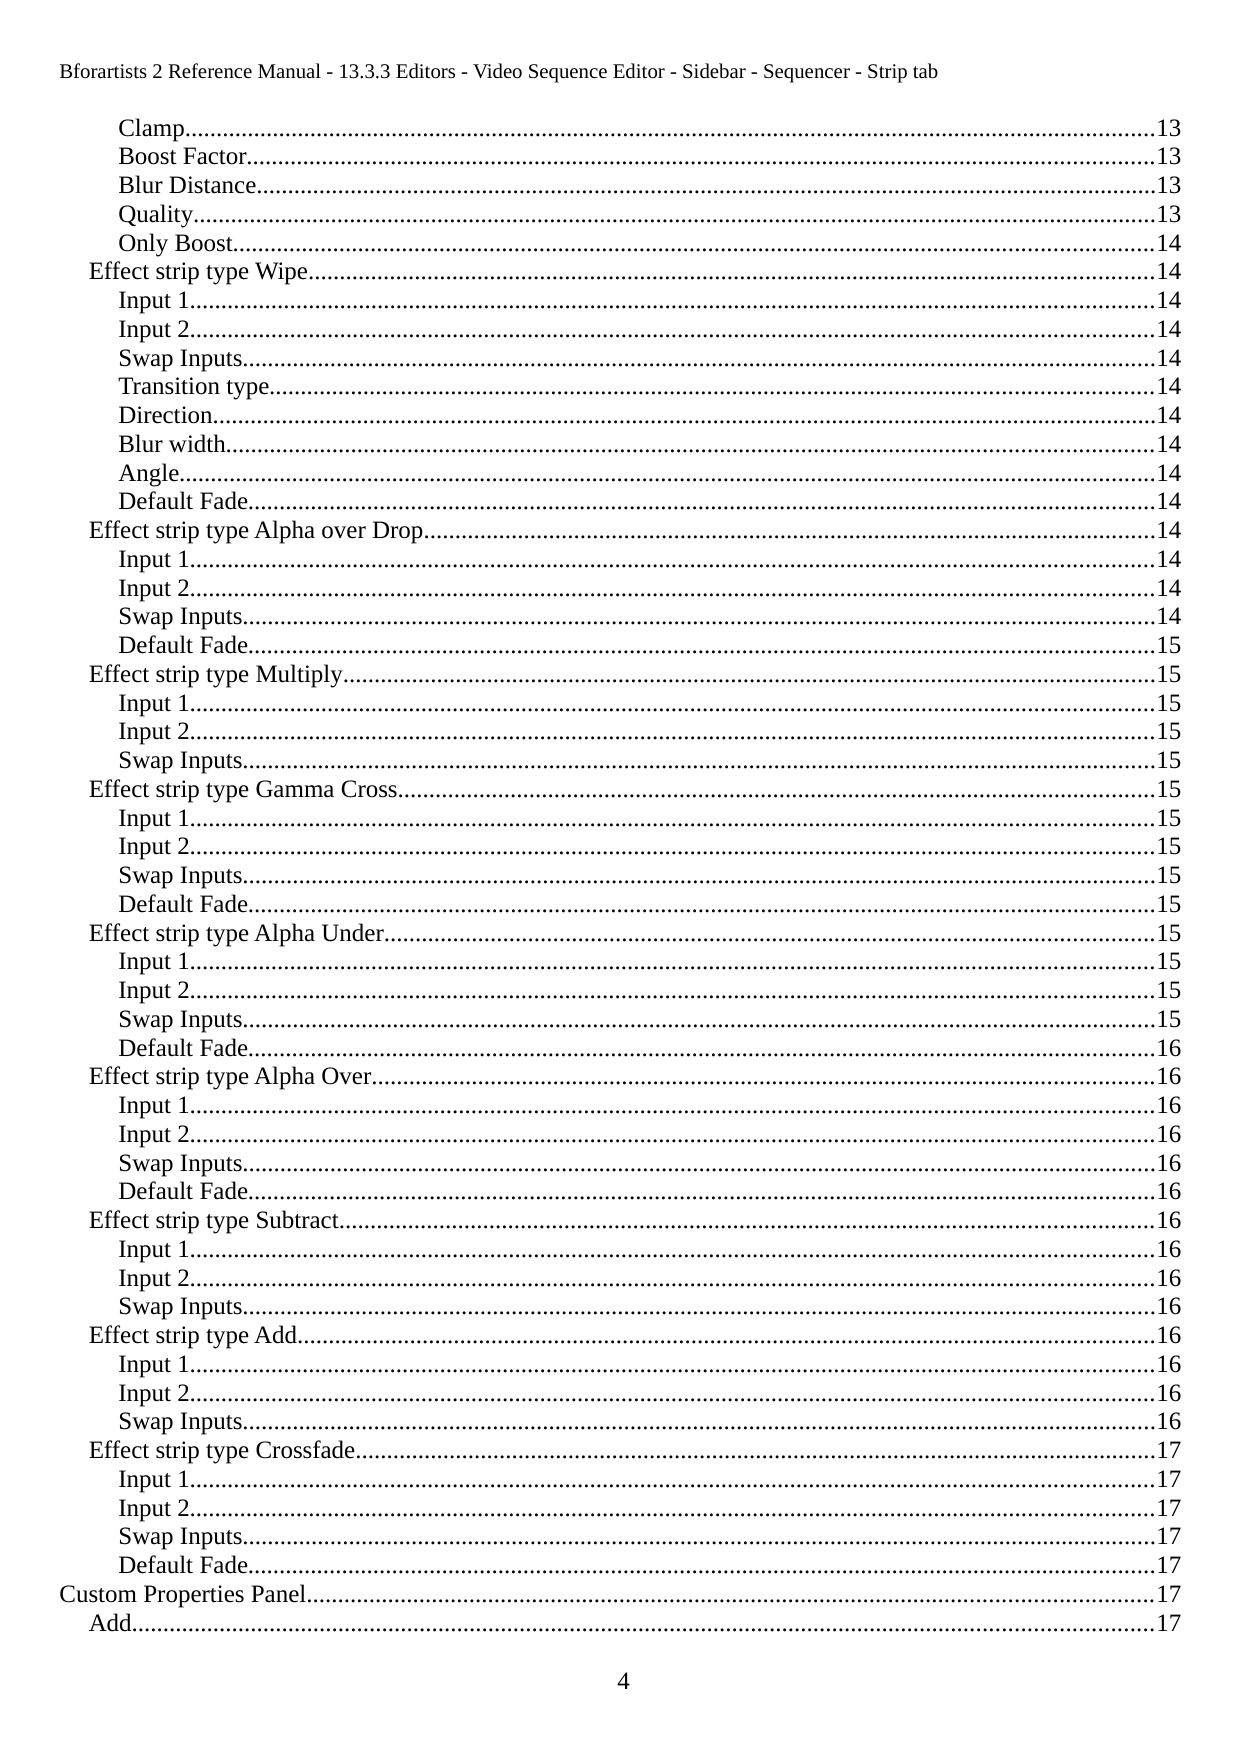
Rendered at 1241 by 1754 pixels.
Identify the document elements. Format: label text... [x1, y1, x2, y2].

text Custom Properties Panel 17 [59, 1579, 1181, 1608]
text Default Fade 15 [118, 630, 1181, 659]
text Swap Inputs 16 [118, 1148, 1181, 1176]
text Input 1 15 [118, 946, 1181, 975]
text Blur width 14 [118, 429, 1181, 458]
text Input 2 14 [118, 314, 1181, 343]
text Angle 14 [118, 458, 1181, 486]
text Input 1 16 [118, 1349, 1181, 1378]
text Default Fade 16 [118, 1176, 1181, 1205]
text Input 2 16 [118, 1263, 1181, 1291]
text Effect strip type Alpha Over 16 [88, 1061, 1181, 1090]
text Swap Inputs 15 [118, 860, 1181, 889]
text Swap Inputs 15 [118, 1004, 1181, 1033]
text Clamp 13 [118, 113, 1181, 141]
text Input 1 17 [118, 1464, 1181, 1493]
text Effect strip type Subtract 16 [88, 1205, 1181, 1234]
text Effect strip type Add 16 [88, 1320, 1181, 1349]
text Effect strip type Wipe 14 [88, 256, 1181, 285]
text Effect strip type Multiply 15 [88, 659, 1181, 688]
text Effect strip type Alpha Under 15 [88, 918, 1181, 946]
text Input 2 17 [118, 1493, 1181, 1521]
text Input 2 14 [118, 573, 1181, 601]
text Direction 14 [118, 400, 1181, 429]
text Default Fade 15 [118, 889, 1181, 918]
text Effect strip type Crossfade 17 [88, 1435, 1181, 1464]
text Swap Inputs 16 [118, 1291, 1181, 1320]
text Input 1 14 [118, 544, 1181, 573]
text Input 2 16 [118, 1119, 1181, 1148]
text Swap Inputs 14 [118, 601, 1181, 630]
text Input 1 15 [118, 803, 1181, 831]
text Input 1 16 [118, 1090, 1181, 1119]
text Input 1 14 [118, 285, 1181, 314]
text Quality 13 [118, 199, 1181, 228]
text Input 1 16 [118, 1234, 1181, 1263]
text Blur Distance 13 [118, 170, 1181, 199]
text Only Boost 14 [118, 228, 1181, 256]
text Swap Inputs 15 [118, 745, 1181, 774]
text Default Fade 16 [118, 1033, 1181, 1061]
text Boost Factor 13 [118, 141, 1181, 170]
text Add 17 [88, 1608, 1181, 1636]
text Effect strip type Alpha over Drop 14 [88, 515, 1181, 544]
text Input 2 15 [118, 831, 1181, 860]
text Input 2 15 [118, 716, 1181, 745]
text Input 2 16 [118, 1378, 1181, 1406]
text Input 1 15 [118, 688, 1181, 716]
text Default Fade 17 [118, 1550, 1181, 1579]
text Default Fade 14 [118, 486, 1181, 515]
text Swap Inputs 16 [118, 1406, 1181, 1435]
text Effect strip type Gamma Cross 15 [88, 774, 1181, 803]
text Transition type 14 [118, 371, 1181, 400]
text Swap Inputs 17 [118, 1521, 1181, 1550]
text Swap Inputs 14 [118, 343, 1181, 371]
text Input 2 15 [118, 975, 1181, 1004]
